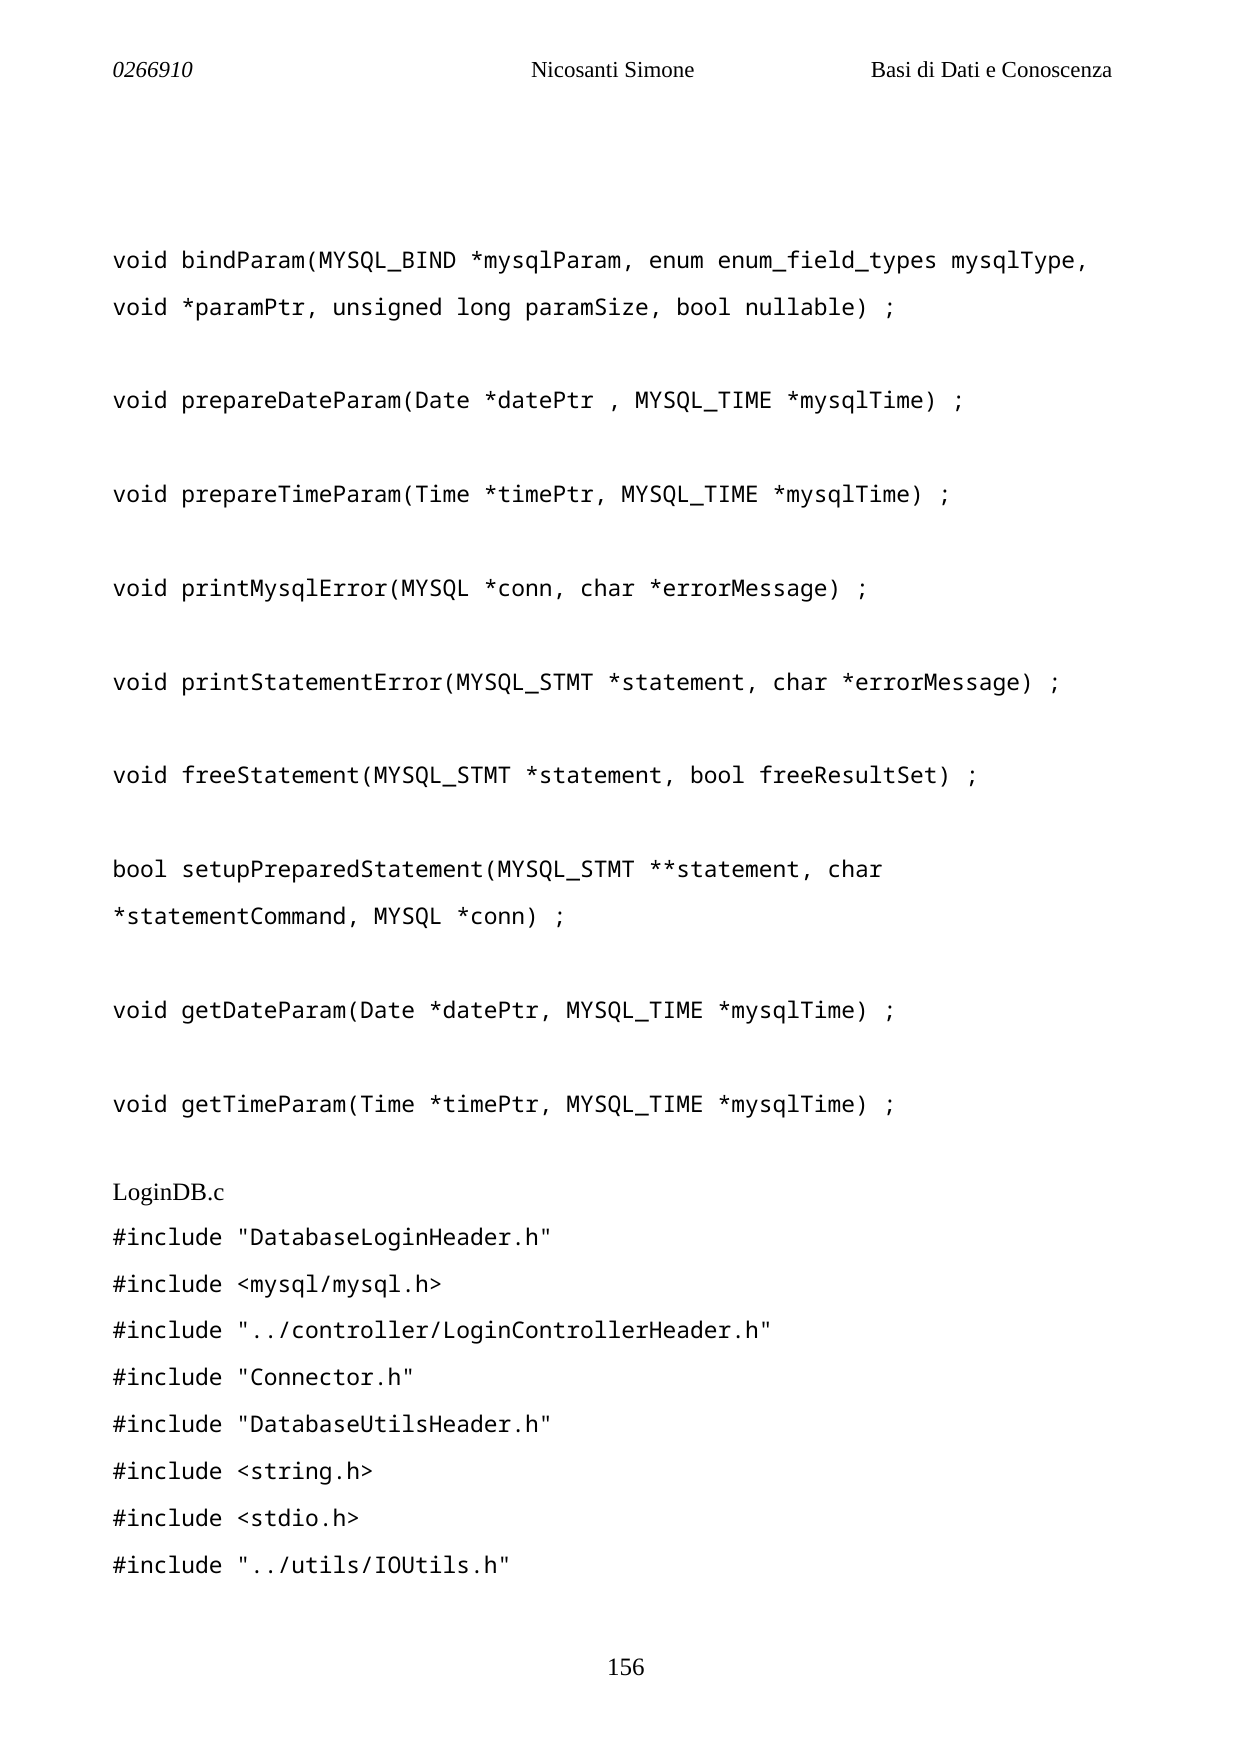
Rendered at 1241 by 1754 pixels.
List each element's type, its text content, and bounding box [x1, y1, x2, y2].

text void freeStatement(MYSQL_STMT *statement, bool freeResultSet) ; [112, 759, 1128, 791]
text bool setupPreparedStatement(MYSQL_STMT **statement, char *statementCommand, MYSQL *conn) ; [112, 853, 1128, 931]
text void getTimeParam(Time *timePtr, MYSQL_TIME *mysqlTime) ; [112, 1087, 1128, 1119]
text void printStatementError(MYSQL_STMT *statement, char *errorMessage) ; [112, 666, 1128, 697]
text #include "../controller/LoginControllerHeader.h" [112, 1314, 1128, 1346]
text LoginDB.c [112, 1177, 1128, 1206]
text void prepareTimeParam(Time *timePtr, MYSQL_TIME *mysqlTime) ; [112, 478, 1128, 509]
text #include <stdio.h> [112, 1502, 1128, 1533]
text #include "DatabaseUtilsHeader.h" [112, 1408, 1128, 1439]
text #include <string.h> [112, 1455, 1128, 1486]
text void prepareDateParam(Date *datePtr , MYSQL_TIME *mysqlTime) ; [112, 384, 1128, 416]
text #include "Connector.h" [112, 1361, 1128, 1392]
text #include <mysql/mysql.h> [112, 1267, 1128, 1299]
text void bindParam(MYSQL_BIND *mysqlParam, enum enum_field_types mysqlType, void *paramPtr, unsigned long paramSize, bool nullable) ; [112, 244, 1128, 322]
text void printMysqlError(MYSQL *conn, char *errorMessage) ; [112, 572, 1128, 603]
text void getDateParam(Date *datePtr, MYSQL_TIME *mysqlTime) ; [112, 994, 1128, 1025]
text #include "../utils/IOUtils.h" [112, 1549, 1128, 1580]
text #include "DatabaseLoginHeader.h" [112, 1221, 1128, 1252]
